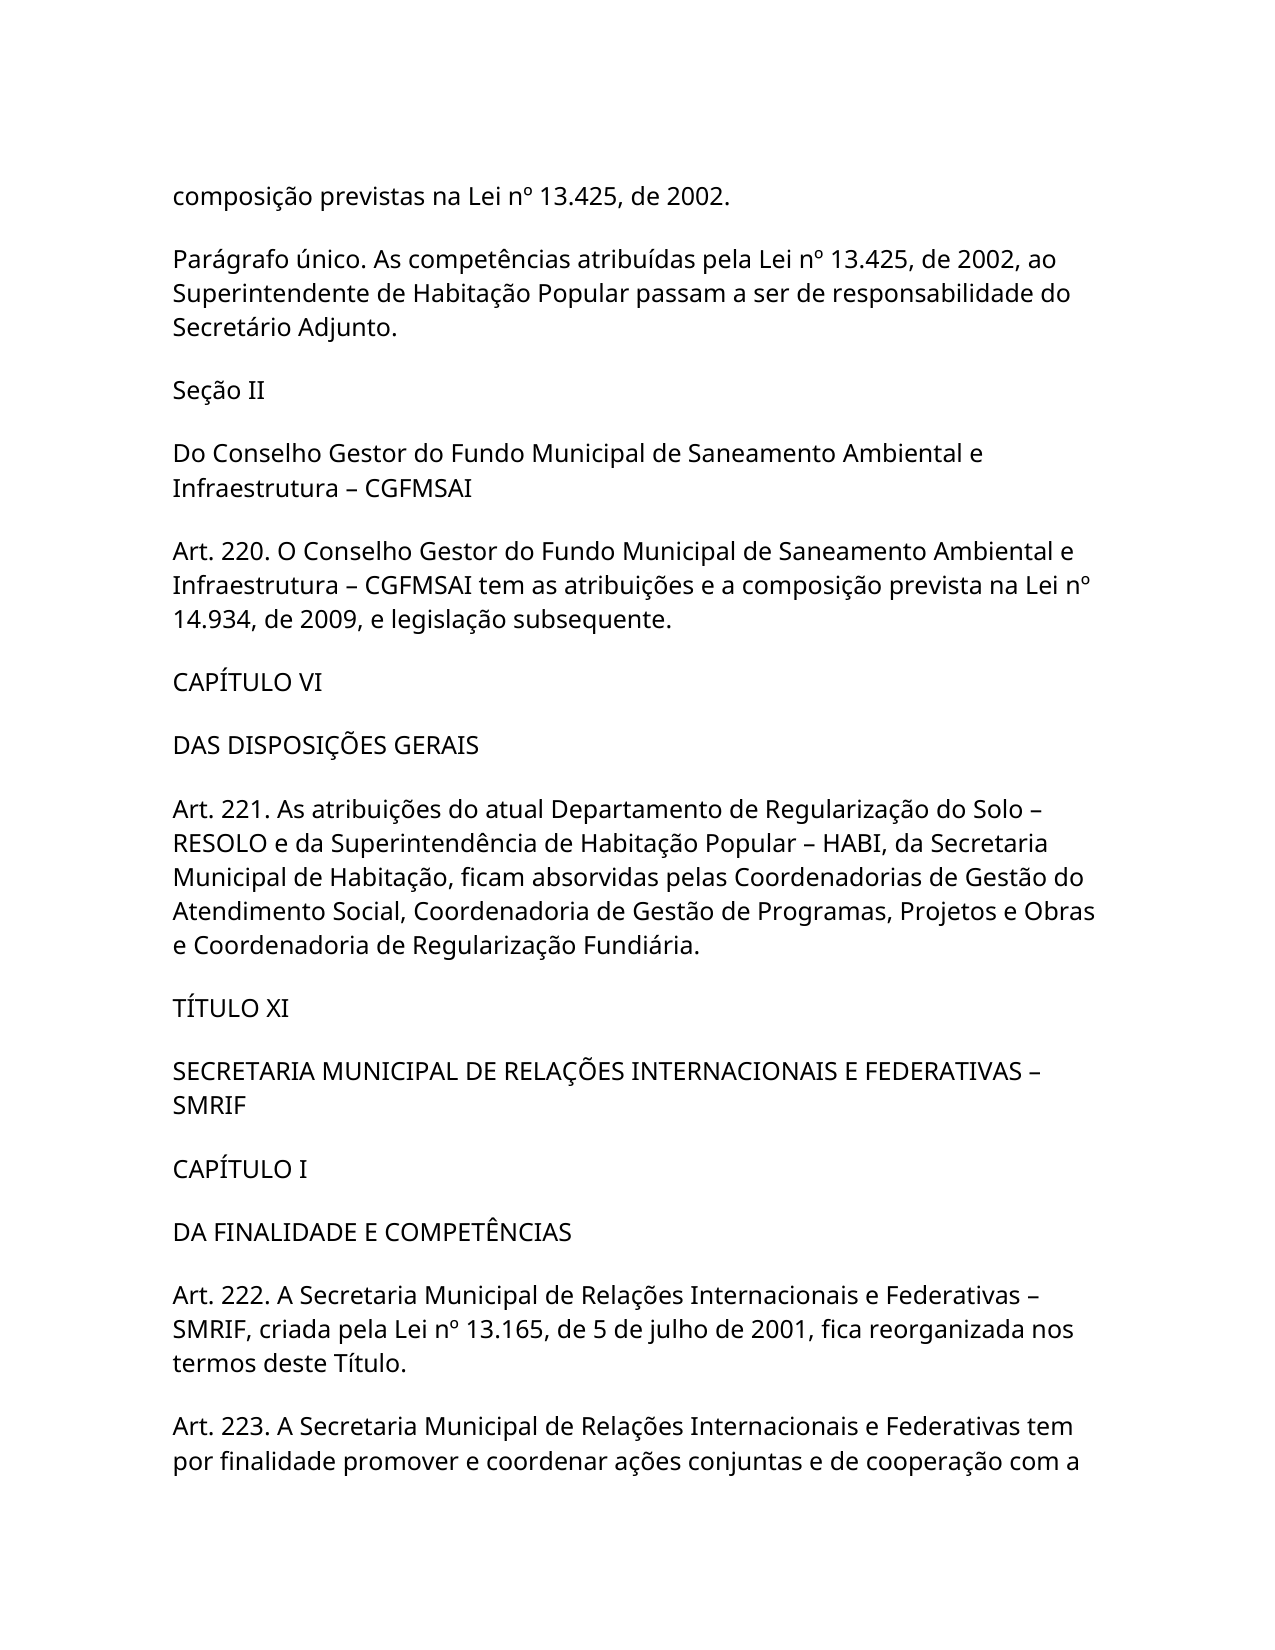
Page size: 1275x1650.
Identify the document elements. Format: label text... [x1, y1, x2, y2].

table_header composição previstas na Lei nº 13.425, de 2002. Parágrafo único. As competências atribuídas pela Lei nº 13.425, de 2002, ao Superintendente de Habitação Popular passam a ser de responsabilidade do Secretário Adjunto. Seção II Do Conselho Gestor do Fundo Municipal de Saneamento Ambiental e Infraestrutura – CGFMSAI Art. 220. O Conselho Gestor do Fundo Municipal de Saneamento Ambiental e Infraestrutura – CGFMSAI tem as atribuições e a composição prevista na Lei nº 14.934, de 2009, e legislação subsequente. CAPÍTULO VI DAS DISPOSIÇÕES GERAIS Art. 221. As atribuições do atual Departamento de Regularização do Solo – RESOLO e da Superintendência de Habitação Popular – HABI, da Secretaria Municipal de Habitação, ficam absorvidas pelas Coordenadorias de Gestão do Atendimento Social, Coordenadoria de Gestão de Programas, Projetos e Obras e Coordenadoria de Regularização Fundiária. TÍTULO XI SECRETARIA MUNICIPAL DE RELAÇÕES INTERNACIONAIS E FEDERATIVAS – SMRIF CAPÍTULO I DA FINALIDADE E COMPETÊNCIAS Art. 222. A Secretaria Municipal de Relações Internacionais e Federativas – SMRIF, criada pela Lei nº 13.165, de 5 de julho de 2001, fica reorganizada nos termos deste Título. Art. 223. A Secretaria Municipal de Relações Internacionais e Federativas tem por finalidade promover e coordenar ações conjuntas e de cooperação com a [171, 148, 1104, 1479]
